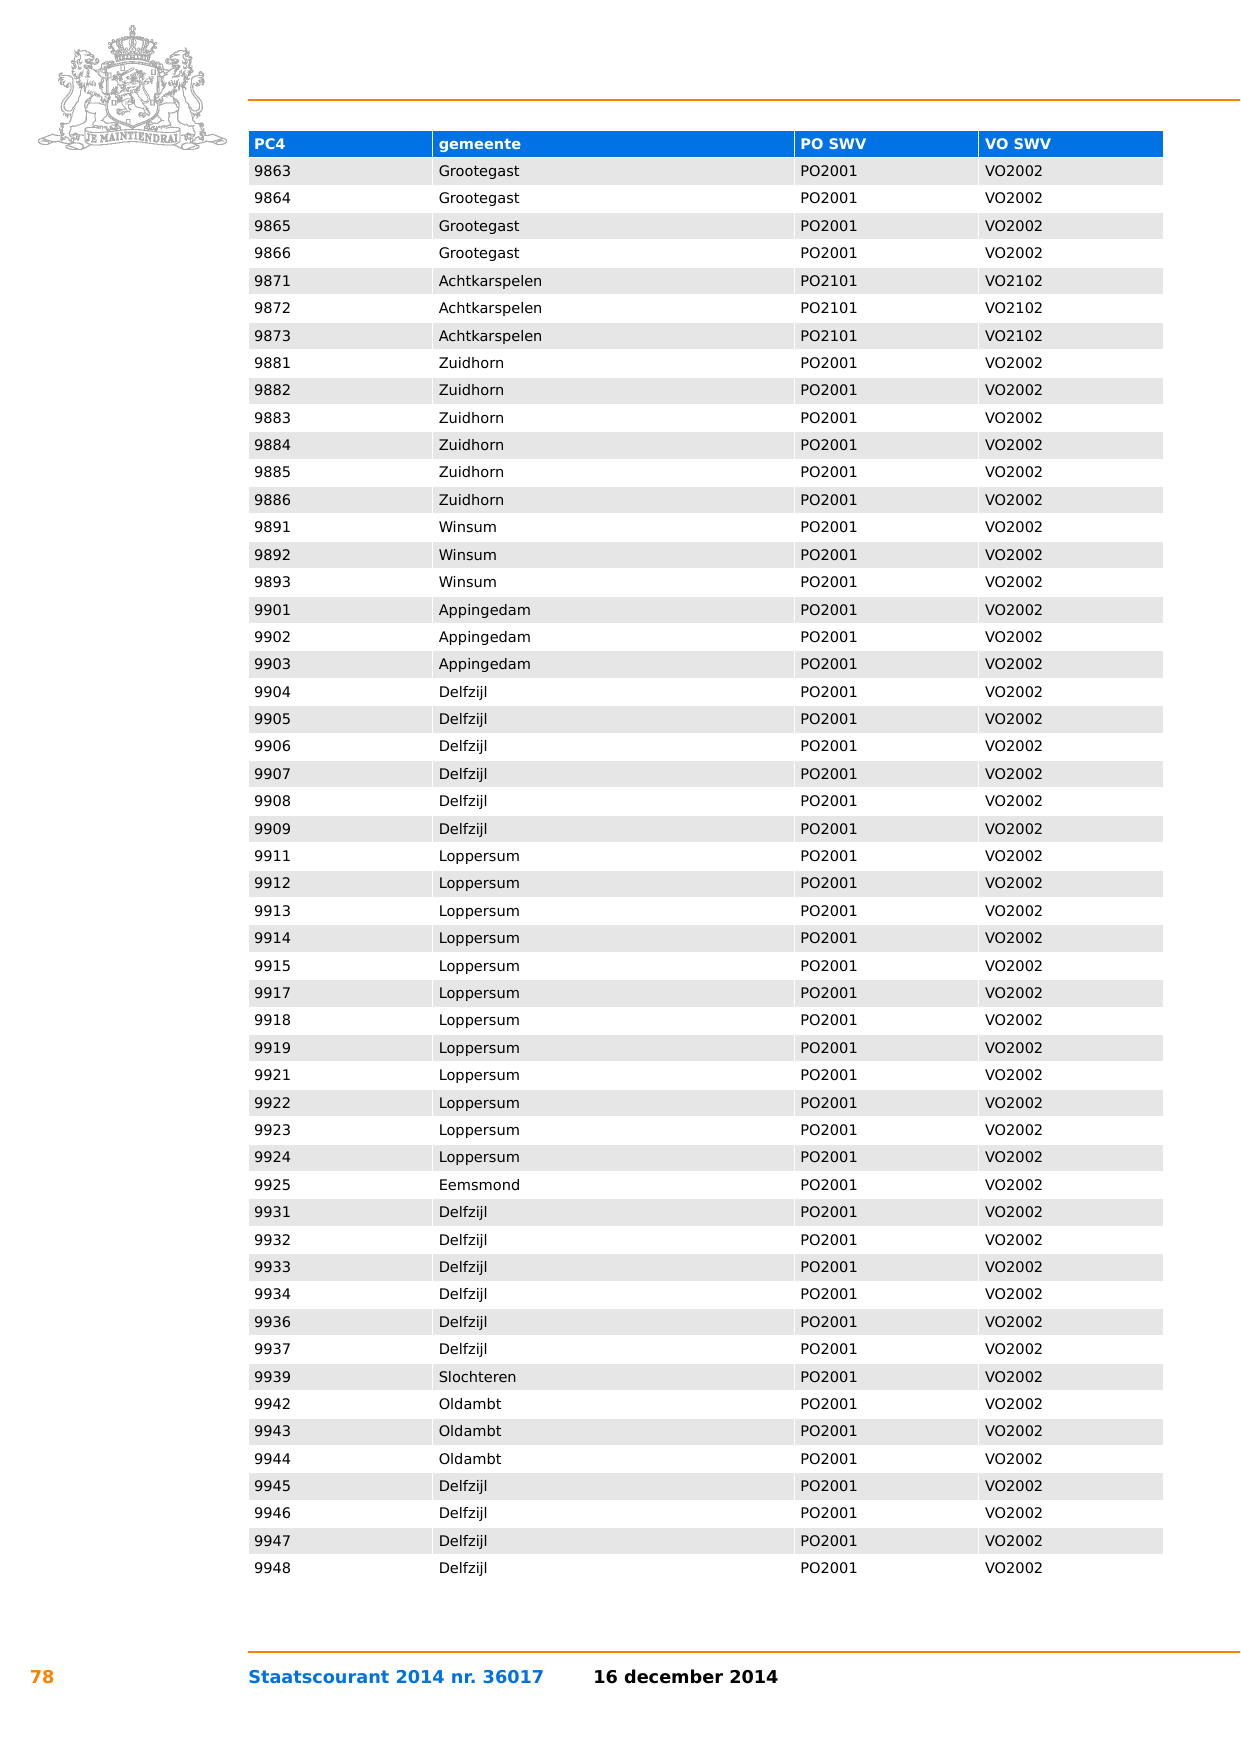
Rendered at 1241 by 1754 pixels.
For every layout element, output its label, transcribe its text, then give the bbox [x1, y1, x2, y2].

table_cell VO2002 [979, 1364, 1163, 1390]
table_cell PO2001 [795, 761, 978, 787]
table_cell PO2001 [795, 1172, 978, 1198]
table_cell Winsum [433, 542, 794, 568]
table_cell PO2001 [795, 515, 978, 541]
table_cell Zuidhorn [433, 460, 794, 486]
table_cell Delfzijl [433, 1556, 794, 1582]
table_cell Grootegast [433, 186, 794, 212]
table_cell VO2102 [979, 295, 1163, 322]
table_cell Delfzijl [433, 761, 794, 787]
table_cell VO2002 [979, 706, 1163, 733]
table_cell Zuidhorn [433, 487, 794, 513]
table_cell VO2002 [979, 816, 1163, 842]
table_cell VO2002 [979, 1227, 1163, 1253]
table_cell 9948 [249, 1556, 432, 1582]
table_cell PO2001 [795, 679, 978, 705]
table_cell Slochteren [433, 1364, 794, 1390]
table_cell PO2001 [795, 158, 978, 185]
table_header PO SWV [795, 131, 978, 157]
table_cell 9915 [249, 953, 432, 979]
table_cell 9885 [249, 460, 432, 486]
table_cell Delfzijl [433, 789, 794, 815]
table_cell VO2002 [979, 1336, 1163, 1363]
table_cell PO2001 [795, 1528, 978, 1554]
table_cell VO2002 [979, 1473, 1163, 1500]
table_cell 9912 [249, 871, 432, 897]
table_cell Grootegast [433, 158, 794, 185]
table_cell VO2002 [979, 1282, 1163, 1308]
table_cell 9902 [249, 624, 432, 650]
table_cell PO2001 [795, 542, 978, 568]
table_cell PO2001 [795, 213, 978, 239]
table_cell PO2001 [795, 378, 978, 404]
table_cell 9884 [249, 432, 432, 459]
table_cell 9931 [249, 1199, 432, 1226]
table_cell 9905 [249, 706, 432, 733]
table_cell 9886 [249, 487, 432, 513]
table_cell 9866 [249, 241, 432, 267]
table_cell Loppersum [433, 1090, 794, 1116]
table_cell Appingedam [433, 597, 794, 623]
table_cell 9872 [249, 295, 432, 322]
table_header PC4 [249, 131, 432, 157]
table_cell Oldambt [433, 1419, 794, 1445]
table_cell Winsum [433, 569, 794, 596]
table_cell PO2001 [795, 487, 978, 513]
table_cell 9901 [249, 597, 432, 623]
table_cell Delfzijl [433, 1473, 794, 1500]
table_cell Delfzijl [433, 1254, 794, 1281]
table_cell VO2102 [979, 323, 1163, 349]
table_cell VO2002 [979, 432, 1163, 459]
table_cell 9922 [249, 1090, 432, 1116]
table_cell VO2002 [979, 515, 1163, 541]
table_cell PO2101 [795, 295, 978, 322]
table_cell VO2002 [979, 624, 1163, 650]
table_cell PO2001 [795, 1063, 978, 1089]
table_cell PO2001 [795, 1008, 978, 1034]
table_cell Delfzijl [433, 1336, 794, 1363]
table_cell 9947 [249, 1528, 432, 1554]
table_cell VO2002 [979, 487, 1163, 513]
table_cell PO2001 [795, 843, 978, 869]
table_cell 9925 [249, 1172, 432, 1198]
table_cell 9921 [249, 1063, 432, 1089]
table_cell 9923 [249, 1117, 432, 1143]
table_cell Achtkarspelen [433, 268, 794, 294]
table_cell PO2001 [795, 1446, 978, 1472]
table_cell PO2001 [795, 871, 978, 897]
table_cell VO2002 [979, 734, 1163, 760]
table_cell Zuidhorn [433, 432, 794, 459]
table_cell Loppersum [433, 1035, 794, 1061]
table_cell VO2002 [979, 1501, 1163, 1527]
table_cell PO2001 [795, 734, 978, 760]
table_cell VO2002 [979, 1199, 1163, 1226]
table_cell PO2001 [795, 925, 978, 952]
table_cell 9907 [249, 761, 432, 787]
table_cell Delfzijl [433, 1528, 794, 1554]
table_cell 9933 [249, 1254, 432, 1281]
table_cell PO2001 [795, 1227, 978, 1253]
table_cell 9911 [249, 843, 432, 869]
table_cell VO2002 [979, 1145, 1163, 1171]
table_cell PO2001 [795, 898, 978, 924]
table_cell Delfzijl [433, 734, 794, 760]
table_cell PO2001 [795, 1282, 978, 1308]
table_cell PO2001 [795, 1501, 978, 1527]
table_cell PO2001 [795, 1035, 978, 1061]
table_cell PO2001 [795, 597, 978, 623]
table_cell 9942 [249, 1391, 432, 1417]
table_cell Winsum [433, 515, 794, 541]
table_cell VO2002 [979, 1172, 1163, 1198]
table_cell Loppersum [433, 1145, 794, 1171]
table_cell 9914 [249, 925, 432, 952]
table_cell VO2002 [979, 1090, 1163, 1116]
table_cell VO2002 [979, 925, 1163, 952]
table_cell PO2001 [795, 186, 978, 212]
table_cell VO2002 [979, 1309, 1163, 1335]
table_cell 9917 [249, 980, 432, 1007]
table_cell 9946 [249, 1501, 432, 1527]
table_cell VO2002 [979, 1419, 1163, 1445]
table_cell 9891 [249, 515, 432, 541]
table_cell PO2001 [795, 1145, 978, 1171]
table_cell VO2002 [979, 980, 1163, 1007]
table_cell PO2001 [795, 1090, 978, 1116]
table_cell VO2102 [979, 268, 1163, 294]
table_cell Grootegast [433, 241, 794, 267]
table_cell Delfzijl [433, 1309, 794, 1335]
table_cell Loppersum [433, 1063, 794, 1089]
table_cell 9906 [249, 734, 432, 760]
table_cell 9918 [249, 1008, 432, 1034]
table_cell VO2002 [979, 350, 1163, 376]
table_cell Appingedam [433, 651, 794, 678]
table_cell 9945 [249, 1473, 432, 1500]
table_cell VO2002 [979, 1008, 1163, 1034]
table_cell PO2001 [795, 350, 978, 376]
table_cell Loppersum [433, 1008, 794, 1034]
table_cell VO2002 [979, 1117, 1163, 1143]
table_cell Achtkarspelen [433, 295, 794, 322]
table_cell Loppersum [433, 843, 794, 869]
table_cell VO2002 [979, 953, 1163, 979]
table_cell Loppersum [433, 871, 794, 897]
table_cell PO2001 [795, 569, 978, 596]
table_cell VO2002 [979, 651, 1163, 678]
table_cell PO2101 [795, 268, 978, 294]
table_cell VO2002 [979, 569, 1163, 596]
table_cell VO2002 [979, 1391, 1163, 1417]
table_cell 9937 [249, 1336, 432, 1363]
table_cell VO2002 [979, 241, 1163, 267]
table_cell VO2002 [979, 405, 1163, 431]
table_cell Zuidhorn [433, 378, 794, 404]
table_cell 9883 [249, 405, 432, 431]
table_cell VO2002 [979, 1063, 1163, 1089]
table_cell PO2001 [795, 1364, 978, 1390]
table_cell PO2001 [795, 1419, 978, 1445]
table_cell 9881 [249, 350, 432, 376]
table_cell Grootegast [433, 213, 794, 239]
table_cell PO2001 [795, 624, 978, 650]
table_cell 9944 [249, 1446, 432, 1472]
table_cell 9943 [249, 1419, 432, 1445]
table_cell Delfzijl [433, 679, 794, 705]
table_cell VO2002 [979, 158, 1163, 185]
table_cell PO2001 [795, 405, 978, 431]
table_cell 9934 [249, 1282, 432, 1308]
table_cell Zuidhorn [433, 350, 794, 376]
table_cell Achtkarspelen [433, 323, 794, 349]
table_cell 9932 [249, 1227, 432, 1253]
table_cell Oldambt [433, 1446, 794, 1472]
table_cell PO2001 [795, 706, 978, 733]
table_cell 9871 [249, 268, 432, 294]
table_cell VO2002 [979, 542, 1163, 568]
table_cell PO2001 [795, 1199, 978, 1226]
table_cell Loppersum [433, 980, 794, 1007]
table_cell PO2001 [795, 816, 978, 842]
picture [38, 25, 227, 150]
table_cell PO2001 [795, 980, 978, 1007]
table_cell 9864 [249, 186, 432, 212]
table_cell VO2002 [979, 761, 1163, 787]
table_cell 9908 [249, 789, 432, 815]
table_cell Oldambt [433, 1391, 794, 1417]
table_cell 9863 [249, 158, 432, 185]
table_cell PO2001 [795, 1556, 978, 1582]
table_cell Loppersum [433, 898, 794, 924]
table_cell PO2001 [795, 460, 978, 486]
table_header VO SWV [979, 131, 1163, 157]
table_cell PO2001 [795, 1391, 978, 1417]
table_cell VO2002 [979, 597, 1163, 623]
table_cell VO2002 [979, 843, 1163, 869]
table_cell Delfzijl [433, 706, 794, 733]
table_cell PO2101 [795, 323, 978, 349]
table_cell PO2001 [795, 241, 978, 267]
table_cell PO2001 [795, 1336, 978, 1363]
table_cell PO2001 [795, 1117, 978, 1143]
table_cell Zuidhorn [433, 405, 794, 431]
table_cell VO2002 [979, 1528, 1163, 1554]
table_cell Delfzijl [433, 1501, 794, 1527]
table_cell Loppersum [433, 925, 794, 952]
table_cell Delfzijl [433, 816, 794, 842]
table_cell 9903 [249, 651, 432, 678]
table_cell 9904 [249, 679, 432, 705]
table_cell 9939 [249, 1364, 432, 1390]
table_cell 9882 [249, 378, 432, 404]
table_cell 9865 [249, 213, 432, 239]
table_cell PO2001 [795, 1309, 978, 1335]
table_cell Delfzijl [433, 1282, 794, 1308]
table_cell 9873 [249, 323, 432, 349]
table_cell PO2001 [795, 651, 978, 678]
table_cell PO2001 [795, 1473, 978, 1500]
table_cell VO2002 [979, 1556, 1163, 1582]
table_cell 9936 [249, 1309, 432, 1335]
table_cell Eemsmond [433, 1172, 794, 1198]
table_cell 9893 [249, 569, 432, 596]
table_cell PO2001 [795, 789, 978, 815]
table_cell 9892 [249, 542, 432, 568]
table_cell PO2001 [795, 953, 978, 979]
table_cell VO2002 [979, 460, 1163, 486]
table_cell VO2002 [979, 378, 1163, 404]
table_cell Delfzijl [433, 1227, 794, 1253]
table_cell Appingedam [433, 624, 794, 650]
table_cell 9913 [249, 898, 432, 924]
table_cell 9924 [249, 1145, 432, 1171]
table_cell Delfzijl [433, 1199, 794, 1226]
table_cell VO2002 [979, 1254, 1163, 1281]
table_cell VO2002 [979, 1446, 1163, 1472]
table_cell VO2002 [979, 213, 1163, 239]
table_cell VO2002 [979, 679, 1163, 705]
table_cell PO2001 [795, 432, 978, 459]
table_cell VO2002 [979, 871, 1163, 897]
table_cell VO2002 [979, 1035, 1163, 1061]
table_cell 9919 [249, 1035, 432, 1061]
table_cell VO2002 [979, 898, 1163, 924]
table_cell 9909 [249, 816, 432, 842]
table_cell PO2001 [795, 1254, 978, 1281]
table_cell Loppersum [433, 953, 794, 979]
table_cell VO2002 [979, 186, 1163, 212]
table_cell Loppersum [433, 1117, 794, 1143]
table_cell VO2002 [979, 789, 1163, 815]
table_header gemeente [433, 131, 794, 157]
